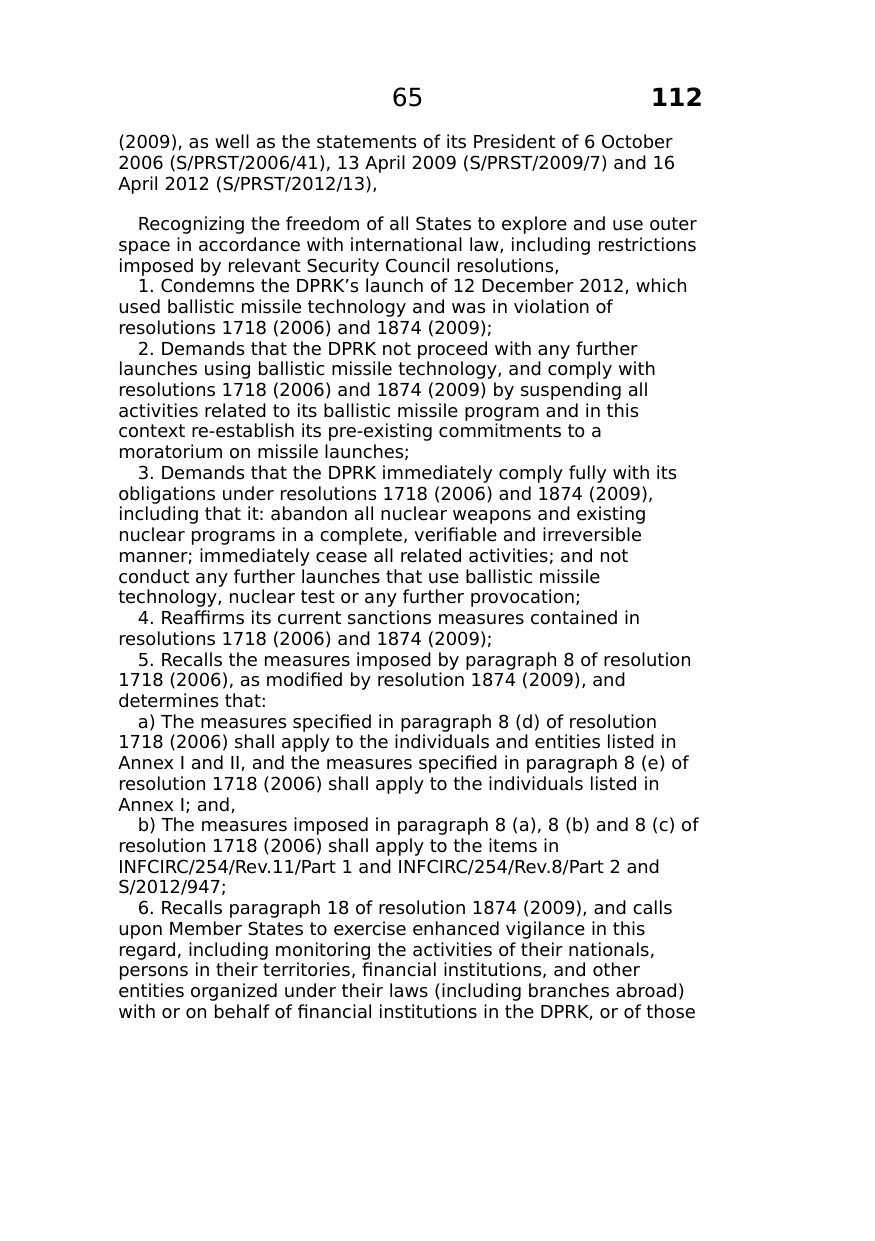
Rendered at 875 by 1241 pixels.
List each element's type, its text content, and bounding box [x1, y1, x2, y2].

text 6. Recalls paragraph 18 of resolution 1874 (2009), and calls upon Member States to exercise enhanced vigilance in this regard, including monitoring the activities of their nationals, persons in their territories, financial institutions, and other entities organized under their laws (including branches abroad) with or on behalf of financial institutions in the DPRK, or of those [118, 898, 703, 1022]
text 5. Recalls the measures imposed by paragraph 8 of resolution 1718 (2006), as modified by resolution 1874 (2009), and determines that: [118, 649, 703, 712]
text (2009), as well as the statements of its President of 6 October 2006 (S/PRST/2006/41), 13 April 2009 (S/PRST/2009/7) and 16 April 2012 (S/PRST/2012/13), [118, 132, 703, 194]
text a) The measures specified in paragraph 8 (d) of resolution 1718 (2006) shall apply to the individuals and entities listed in Annex I and II, and the measures specified in paragraph 8 (e) of resolution 1718 (2006) shall apply to the individuals listed in Annex I; and, [118, 712, 703, 815]
text Recognizing the freedom of all States to explore and use outer space in accordance with international law, including restrictions imposed by relevant Security Council resolutions, [118, 214, 703, 276]
text 2. Demands that the DPRK not proceed with any further launches using ballistic missile technology, and comply with resolutions 1718 (2006) and 1874 (2009) by suspending all activities related to its ballistic missile program and in this context re-establish its pre-existing commitments to a moratorium on missile launches; [118, 338, 703, 463]
text 3. Demands that the DPRK immediately comply fully with its obligations under resolutions 1718 (2006) and 1874 (2009), including that it: abandon all nuclear weapons and existing nuclear programs in a complete, verifiable and irreversible manner; immediately cease all related activities; and not conduct any further launches that use ballistic missile technology, nuclear test or any further provocation; [118, 463, 703, 608]
text b) The measures imposed in paragraph 8 (a), 8 (b) and 8 (c) of resolution 1718 (2006) shall apply to the items in INFCIRC/254/Rev.11/Part 1 and INFCIRC/254/Rev.8/Part 2 and S/2012/947; [118, 815, 703, 898]
text 1. Condemns the DPRK’s launch of 12 December 2012, which used ballistic missile technology and was in violation of resolutions 1718 (2006) and 1874 (2009); [118, 276, 703, 338]
text 4. Reaffirms its current sanctions measures contained in resolutions 1718 (2006) and 1874 (2009); [118, 608, 703, 649]
